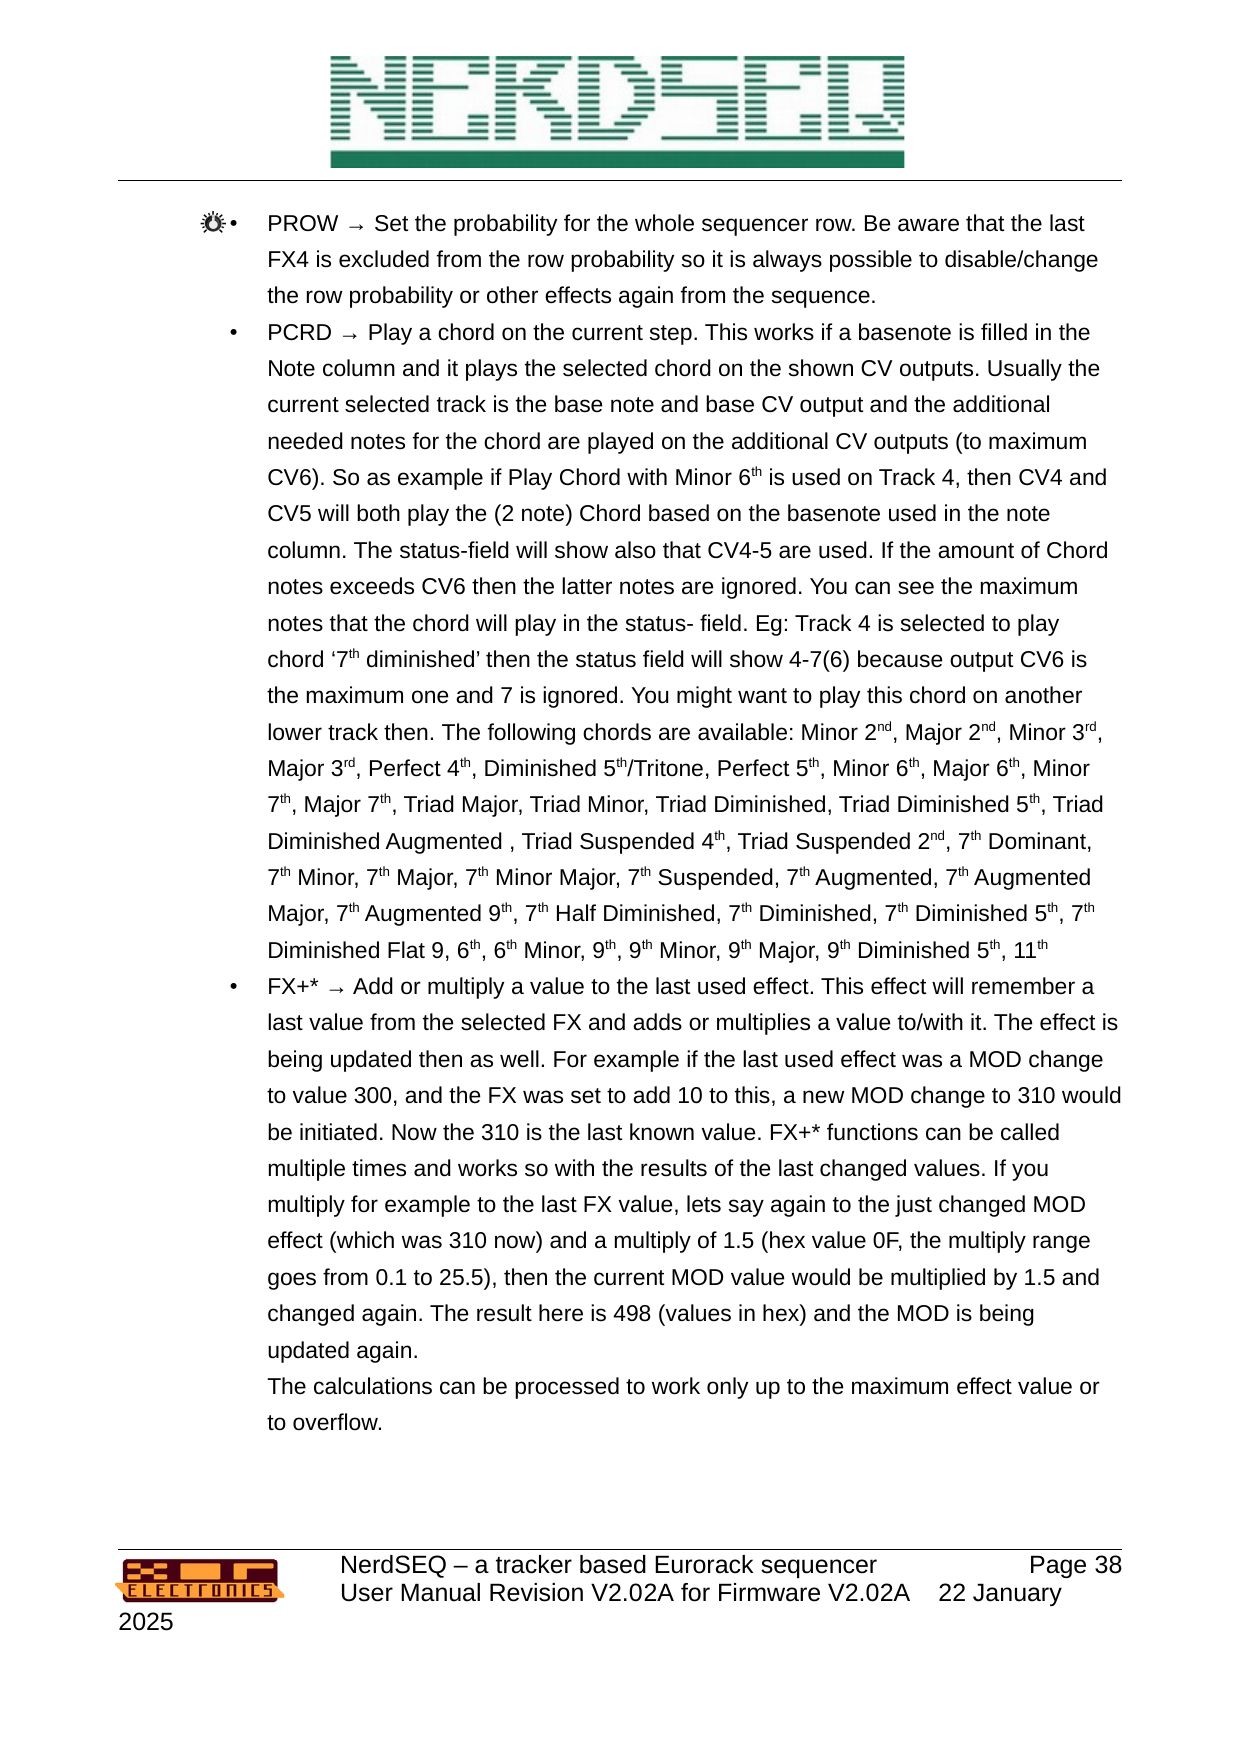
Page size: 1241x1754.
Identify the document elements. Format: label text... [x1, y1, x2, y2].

picture [115, 1555, 285, 1605]
list FX+* → Add or multiply a value to the last used effect. This effect will remember a last value from the selected FX and adds or multiplies a value to/with it. The effect is being updated then as well. For example if the last used effect was a MOD change to value 300, and the FX was set to add 10 to this, a new MOD change to 310 would be initiated. Now the 310 is the last known value. FX+* functions can be called multiple times and works so with the results of the last changed values. If you multiply for example to the last FX value, lets say again to the just changed MOD effect (which was 310 now) and a multiply of 1.5 (hex value 0F, the multiply range goes from 0.1 to 25.5), then the current MOD value would be multiplied by 1.5 and changed again. The result here is 498 (values in hex) and the MOD is being updated again. [229, 973, 1122, 1363]
list PCRD → Play a chord on the current step. This works if a basenote is filled in the Note column and it plays the selected chord on the shown CV outputs. Usually the current selected track is the base note and base CV output and the additional needed notes for the chord are played on the additional CV outputs (to maximum CV6). So as example if Play Chord with Minor 6th is used on Track 4, then CV4 and CV5 will both play the (2 note) Chord based on the basenote used in the note column. The status-field will show also that CV4-5 are used. If the amount of Chord notes exceeds CV6 then the latter notes are ignored. You can see the maximum notes that the chord will play in the status- field. Eg: Track 4 is selected to play chord ‘7th diminished’ then the status field will show 4-7(6) because output CV6 is the maximum one and 7 is ignored. You might want to play this chord on another lower track then. The following chords are available: Minor 2nd, Major 2nd, Minor 3rd, Major 3rd, Perfect 4th, Diminished 5th/Tritone, Perfect 5th, Minor 6th, Major 6th, Minor 7th, Major 7th, Triad Major, Triad Minor, Triad Diminished, Triad Diminished 5th, Triad Diminished Augmented , Triad Suspended 4th, Triad Suspended 2nd, 7th Dominant, 7th Minor, 7th Major, 7th Minor Major, 7th Suspended, 7th Augmented, 7th Augmented Major, 7th Augmented 9th, 7th Half Diminished, 7th Diminished, 7th Diminished 5th, 7th Diminished Flat 9, 6th, 6th Minor, 9th, 9th Minor, 9th Major, 9th Diminished 5th, 11th [229, 319, 1122, 963]
picture [200, 211, 226, 236]
list PROW → Set the probability for the whole sequencer row. Be aware that the last FX4 is excluded from the row probability so it is always possible to disable/change the row probability or other effects again from the sequence. [229, 209, 1122, 309]
list The calculations can be processed to work only up to the maximum effect value or to overflow. [229, 1373, 1122, 1436]
picture [330, 56, 905, 168]
